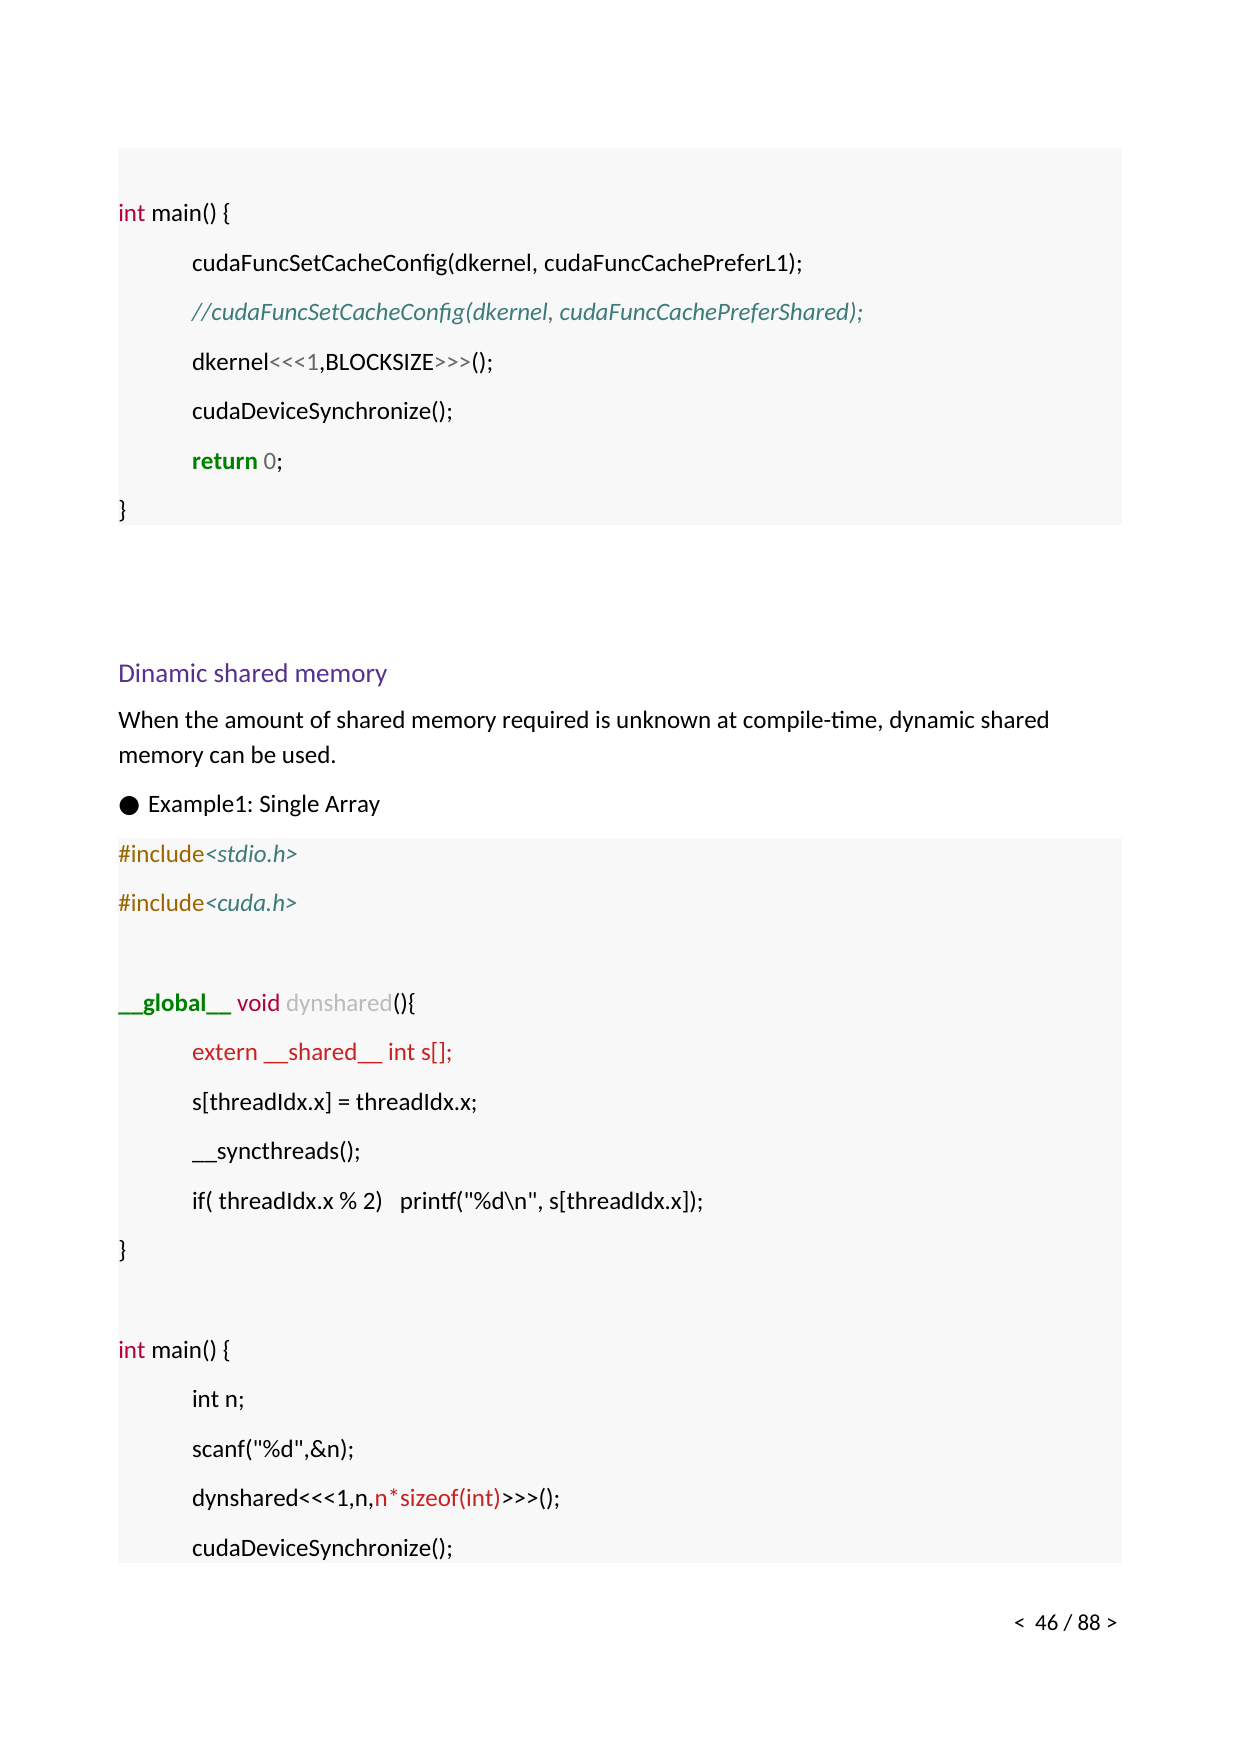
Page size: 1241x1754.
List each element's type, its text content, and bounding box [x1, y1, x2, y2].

text ● Example1: Single Array [118, 788, 1122, 819]
text #include<cuda.h> [118, 887, 1122, 918]
text extern __shared__ int s[]; [118, 1036, 1122, 1067]
text return 0; [118, 445, 1122, 476]
text cudaFuncSetCacheConfig(dkernel, cudaFuncCachePreferL1); [118, 247, 1122, 277]
text scanf("%d",&n); [118, 1433, 1122, 1463]
text __global__ void dynshared(){ [118, 987, 1122, 1017]
text cudaDeviceSynchronize(); [118, 396, 1122, 426]
text //cudaFuncSetCacheConfig(dkernel, cudaFuncCachePreferShared); [118, 296, 1122, 327]
text if( threadIdx.x % 2) printf("%d\n", s[threadIdx.x]); [118, 1185, 1122, 1216]
subtitle Dinamic shared memory [118, 656, 1122, 689]
text } [118, 1234, 1122, 1265]
text int main() { [118, 197, 1122, 228]
text #include<stdio.h> [118, 838, 1122, 868]
text dynshared<<<1,n,n*sizeof(int)>>>(); [118, 1482, 1122, 1513]
text __syncthreads(); [118, 1135, 1122, 1166]
text When the amount of shared memory required is unknown at compile-time, dynamic shared memory can be used. [118, 704, 1122, 769]
text int main() { [118, 1334, 1122, 1364]
text s[threadIdx.x] = threadIdx.x; [118, 1086, 1122, 1116]
text int n; [118, 1383, 1122, 1414]
text } [118, 495, 1122, 525]
text dkernel<<<1,BLOCKSIZE>>>(); [118, 346, 1122, 376]
text cudaDeviceSynchronize(); [118, 1532, 1122, 1563]
